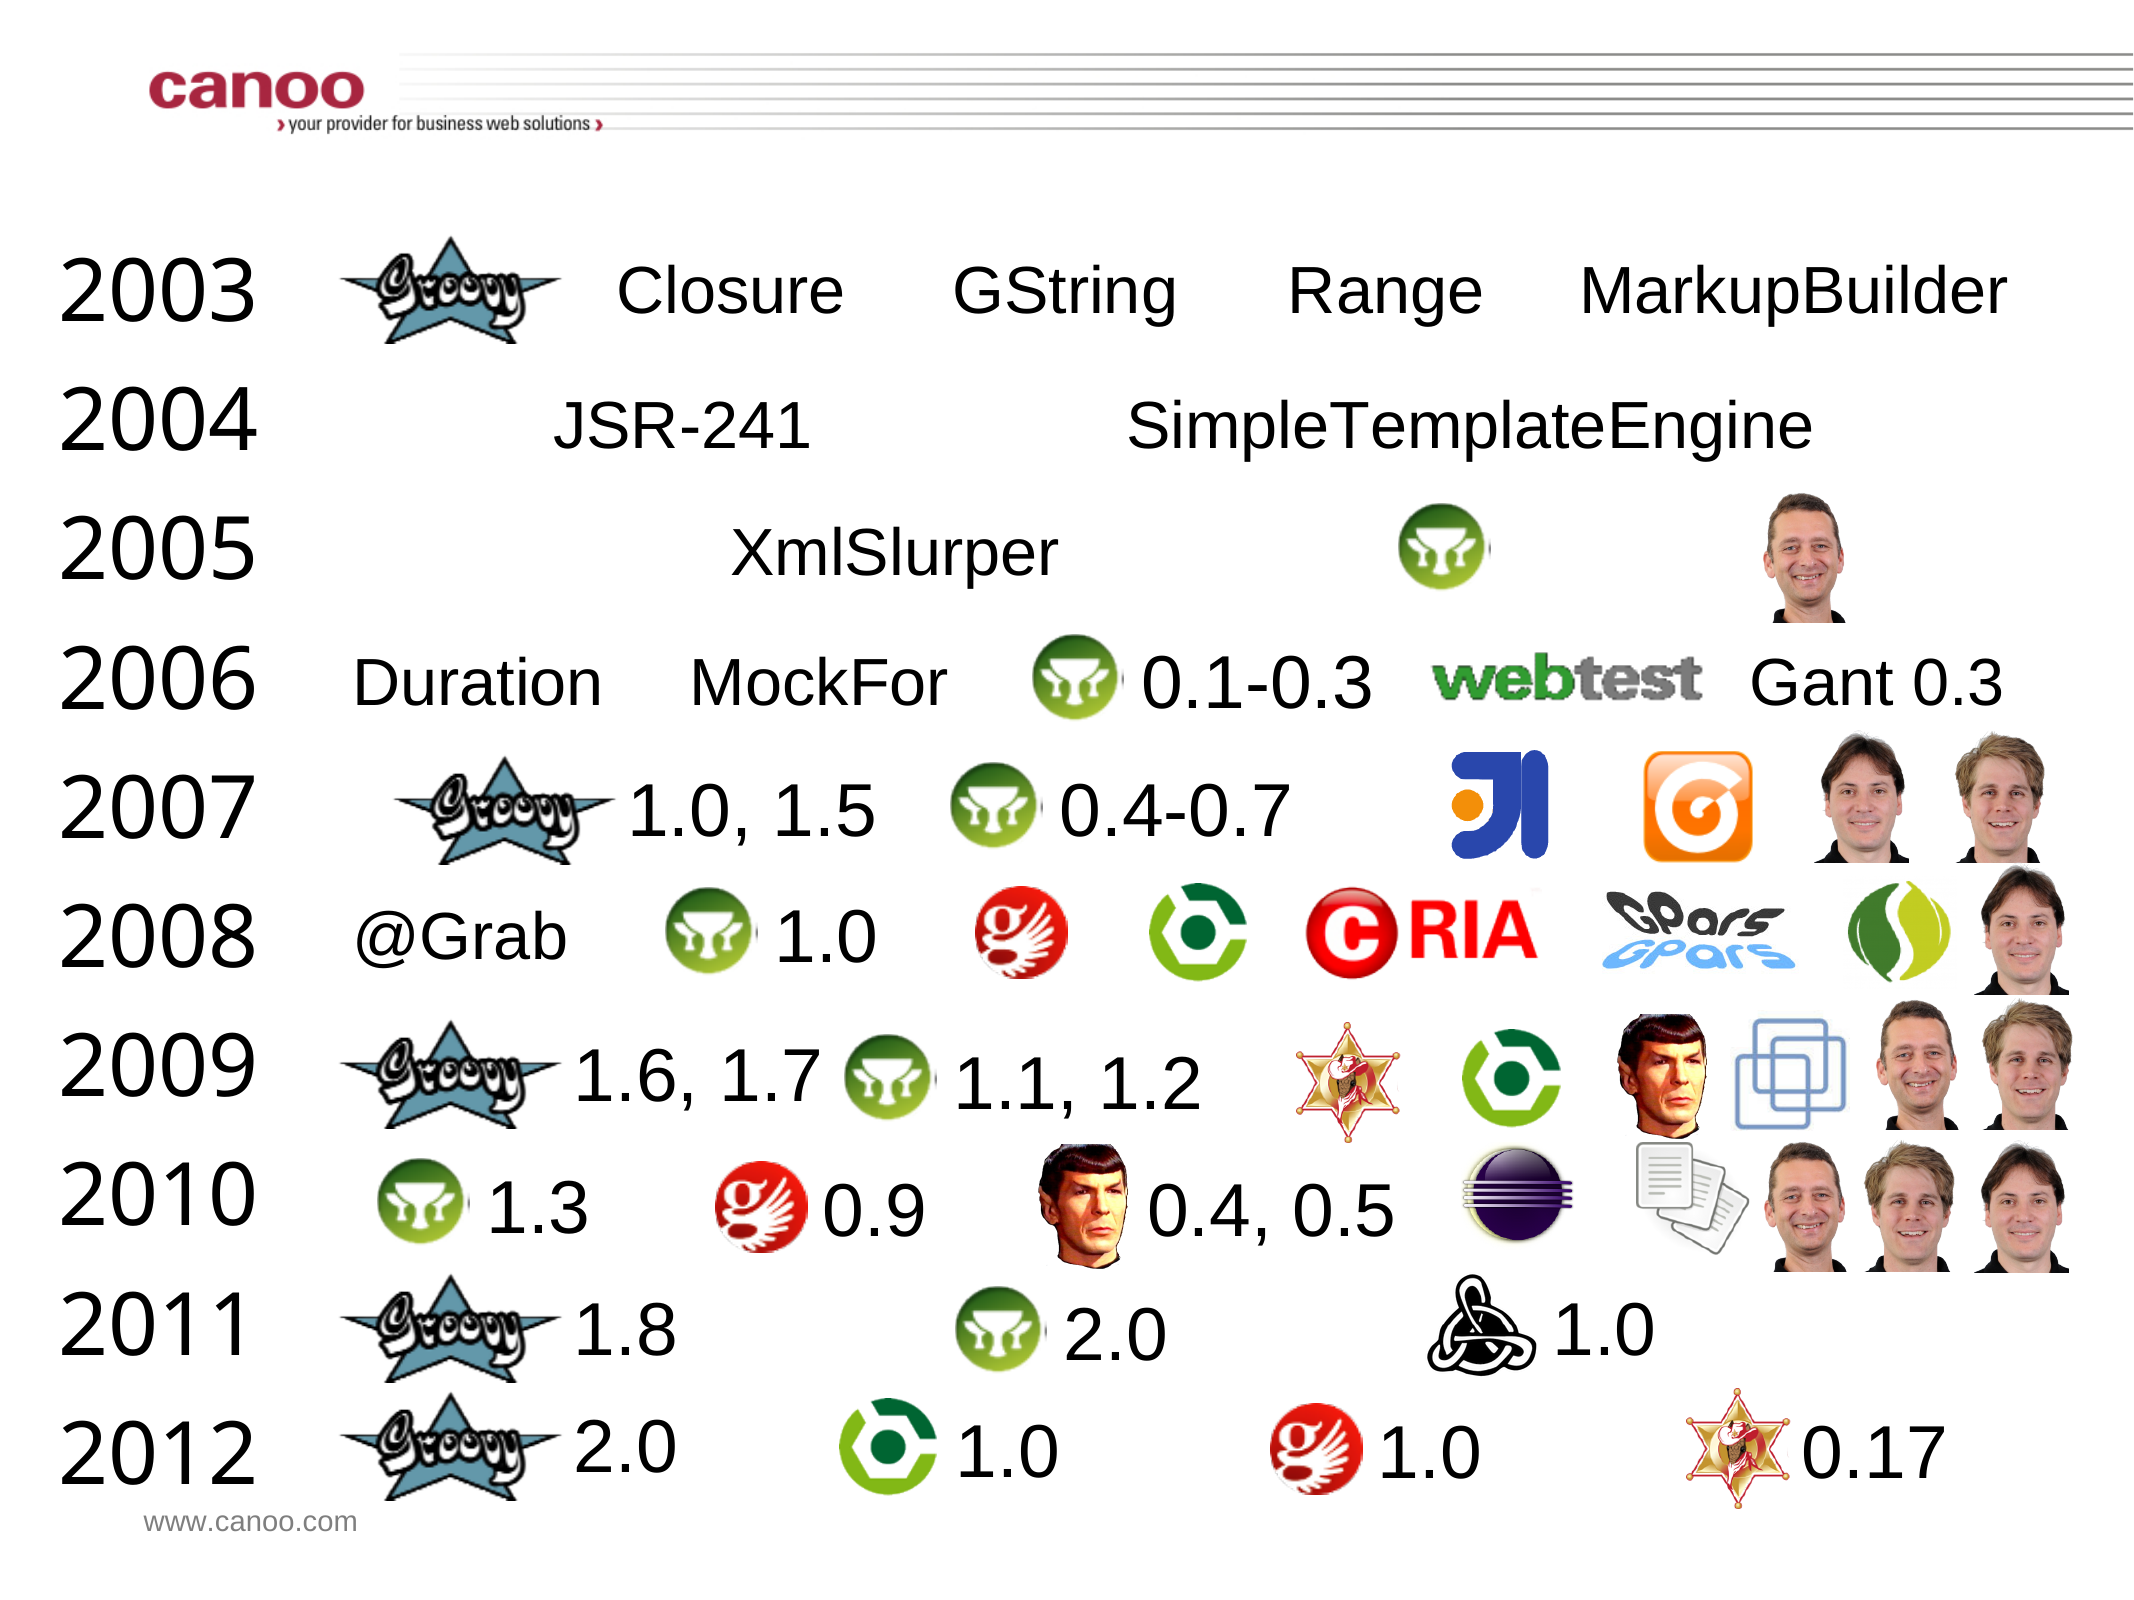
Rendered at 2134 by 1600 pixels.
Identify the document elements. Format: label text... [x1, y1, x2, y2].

text_box 2.0 [558, 1390, 693, 1496]
picture [1730, 1010, 1850, 1131]
text_box 1.0 [759, 880, 894, 986]
picture [335, 1013, 568, 1129]
picture [389, 749, 622, 865]
picture [1037, 1144, 1128, 1270]
text_box 1.6, 1.7 [559, 1018, 839, 1124]
picture [1950, 727, 2079, 1130]
text_box 1.0, 1.5 [612, 754, 892, 860]
picture [1270, 1403, 1363, 1495]
picture [715, 1161, 808, 1253]
picture [1425, 1272, 1537, 1378]
picture [1636, 1142, 1750, 1256]
picture [1425, 647, 1713, 711]
picture [1461, 1142, 1574, 1250]
text_box 1.0 [940, 1394, 1075, 1500]
text_box @Grab [337, 885, 584, 981]
picture [1451, 750, 1554, 864]
picture [1304, 883, 1542, 982]
text_box 1.8 [559, 1272, 693, 1378]
picture [1032, 634, 1124, 724]
text_box 1.1, 1.2 [938, 1026, 1219, 1132]
picture [1642, 750, 1754, 864]
picture [1616, 1014, 1707, 1140]
picture [335, 229, 568, 345]
picture [377, 1158, 470, 1248]
text_box 2008 [43, 872, 297, 993]
text_box 0.9 [807, 1154, 942, 1260]
picture [1296, 1022, 1409, 1143]
text_box 2011 [43, 1260, 297, 1380]
text_box 0.1-0.3 [1126, 626, 1390, 732]
picture [955, 1286, 1047, 1376]
picture [1974, 1137, 2069, 1273]
text_box 2006 [43, 614, 297, 734]
text_box Closure [601, 239, 862, 334]
picture [335, 1267, 568, 1383]
picture [1843, 876, 1957, 989]
text_box JSR-241 [538, 374, 829, 470]
text_box 0.4, 0.5 [1132, 1154, 1413, 1260]
text_box XmlSlurper [715, 501, 1076, 597]
picture [1588, 872, 1809, 993]
text_box 2.0 [1049, 1278, 1184, 1384]
picture [844, 1034, 937, 1124]
text_box 1.3 [471, 1150, 606, 1256]
text_box 1.0 [1537, 1272, 1672, 1378]
picture [1149, 883, 1247, 982]
picture [1814, 727, 1909, 863]
text_box 2007 [43, 743, 297, 864]
picture [0, 21, 2134, 188]
text_box SimpleTemplateEngine [1111, 375, 1832, 470]
picture [1759, 487, 1853, 623]
text_box 2003 [43, 226, 297, 347]
text_box 2010 [43, 1130, 297, 1251]
picture [975, 886, 1068, 979]
text_box 0.4-0.7 [1044, 754, 1309, 860]
text_box Duration [337, 631, 620, 727]
text_box Gant 0.3 [1734, 631, 2021, 727]
text_box MarkupBuilder [1564, 239, 2026, 334]
text_box MockFor [675, 631, 965, 727]
picture [950, 762, 1043, 852]
picture [1686, 1388, 1799, 1509]
picture [1398, 503, 1491, 594]
text_box 2005 [43, 485, 297, 605]
text_box 2009 [43, 1001, 297, 1122]
picture [1462, 1029, 1561, 1128]
picture [839, 1398, 937, 1496]
text_box 2004 [43, 355, 297, 476]
text_box 1.0 [1363, 1396, 1497, 1502]
text_box 2012 [43, 1389, 297, 1510]
picture [1872, 994, 1966, 1130]
picture [335, 1385, 568, 1501]
picture [665, 887, 758, 978]
text_box 0.17 [1799, 1396, 1963, 1502]
picture [1859, 1136, 1961, 1272]
text_box Range [1273, 239, 1501, 334]
picture [1760, 1136, 1854, 1272]
text_box GString [937, 239, 1194, 352]
